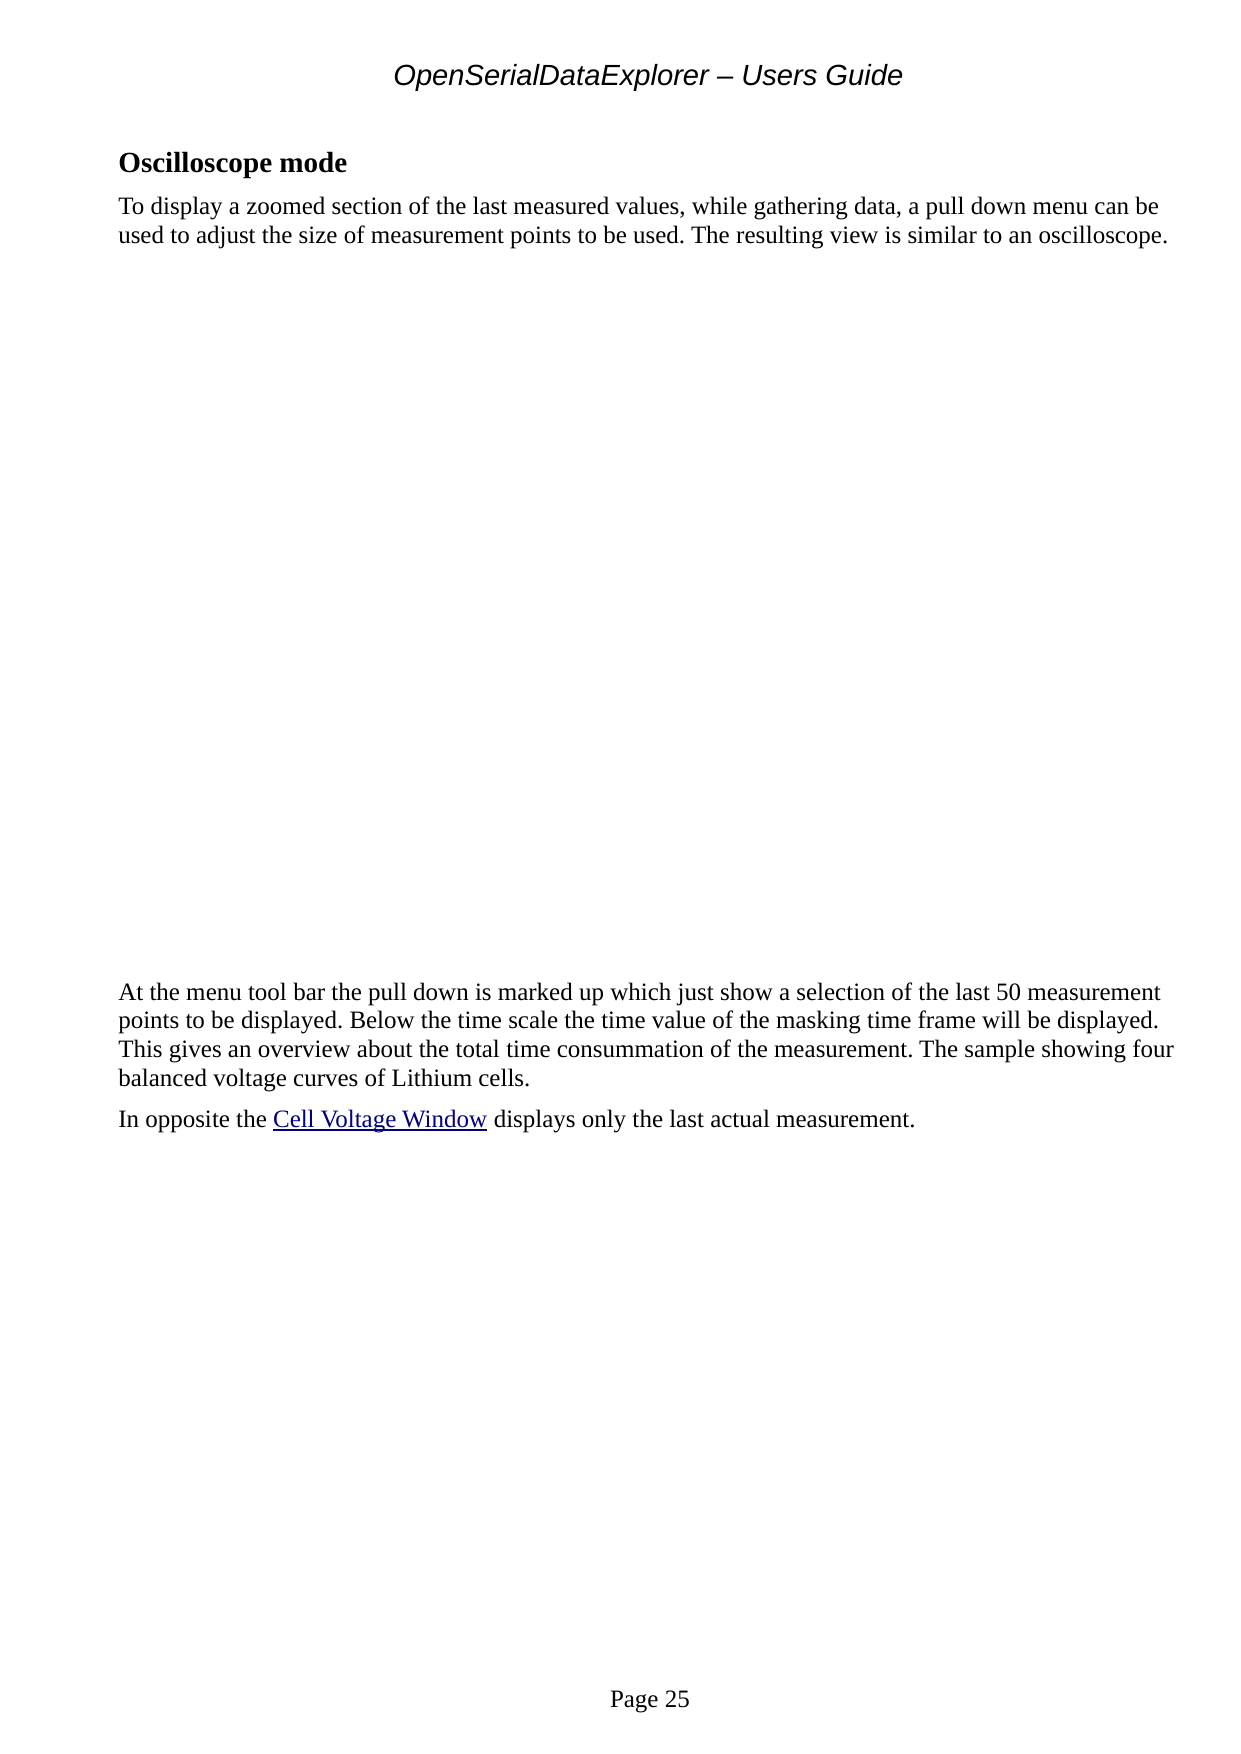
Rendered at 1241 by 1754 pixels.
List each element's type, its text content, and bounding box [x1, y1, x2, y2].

text At the menu tool bar the pull down is marked up which just show a selection of the last 50 measurement points to be displayed. Below the time scale the time value of the masking time frame will be displayed. This gives an overview about the total time consummation of the measurement. The sample showing four balanced voltage curves of Lithium cells. [118, 977, 1181, 1092]
subtitle Oscilloscope mode [118, 145, 1181, 179]
text To display a zoomed section of the last measured values, while gathering data, a pull down menu can be used to adjust the size of measurement points to be used. The resulting view is similar to an oscilloscope. [118, 191, 1181, 249]
text In opposite the Cell Voltage Window displays only the last actual measurement. [118, 1104, 1181, 1133]
